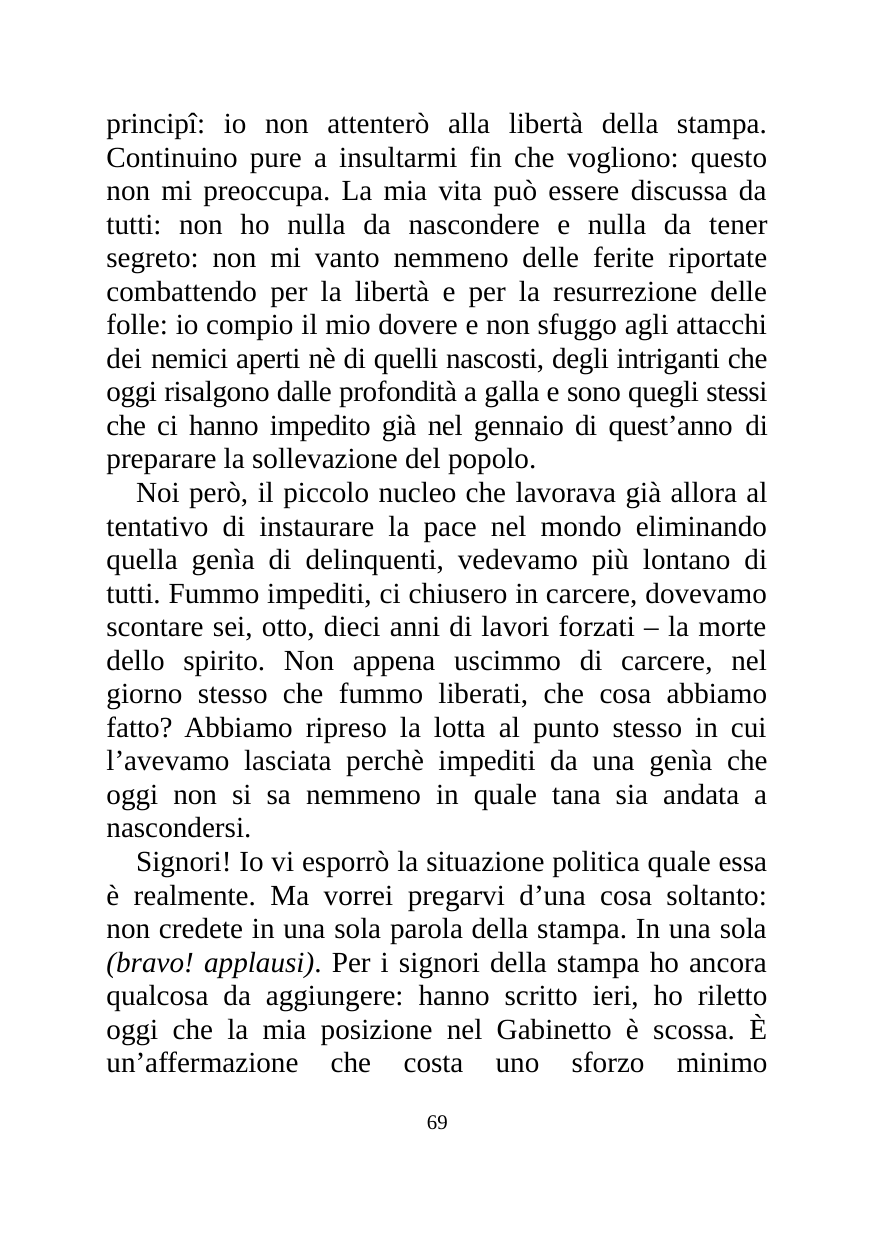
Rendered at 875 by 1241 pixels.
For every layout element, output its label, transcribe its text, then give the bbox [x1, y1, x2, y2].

text principî: io non attenterò alla libertà della stampa. Continuino pure a insultarmi fin che vogliono: questo non mi preoccupa. La mia vita può essere discussa da tutti: non ho nulla da nascondere e nulla da tener segreto: non mi vanto nemmeno delle ferite riportate combattendo per la libertà e per la resurrezione delle folle: io compio il mio dovere e non sfuggo agli attacchi dei nemici aperti nè di quelli nascosti, degli intriganti che oggi risalgono dalle profondità a galla e sono quegli stessi che ci hanno impedito già nel gennaio di quest’anno di preparare la sollevazione del popolo. [106, 106, 768, 475]
text Signori! Io vi esporrò la situazione politica quale essa è realmente. Ma vorrei pregarvi d’una cosa soltanto: non credete in una sola parola della stampa. In una sola (bravo! applausi). Per i signori della stampa ho ancora qualcosa da aggiungere: hanno scritto ieri, ho riletto oggi che la mia posizione nel Gabinetto è scossa. È un’affermazione che costa uno sforzo minimo [106, 844, 768, 1079]
text Noi però, il piccolo nucleo che lavorava già allora al tentativo di instaurare la pace nel mondo eliminando quella genìa di delinquenti, vedevamo più lontano di tutti. Fummo impediti, ci chiusero in carcere, dovevamo scontare sei, otto, dieci anni di lavori forzati – la morte dello spirito. Non appena uscimmo di carcere, nel giorno stesso che fummo liberati, che cosa abbiamo fatto? Abbiamo ripreso la lotta al punto stesso in cui l’avevamo lasciata perchè impediti da una genìa che oggi non si sa nemmeno in quale tana sia andata a nascondersi. [106, 475, 768, 844]
